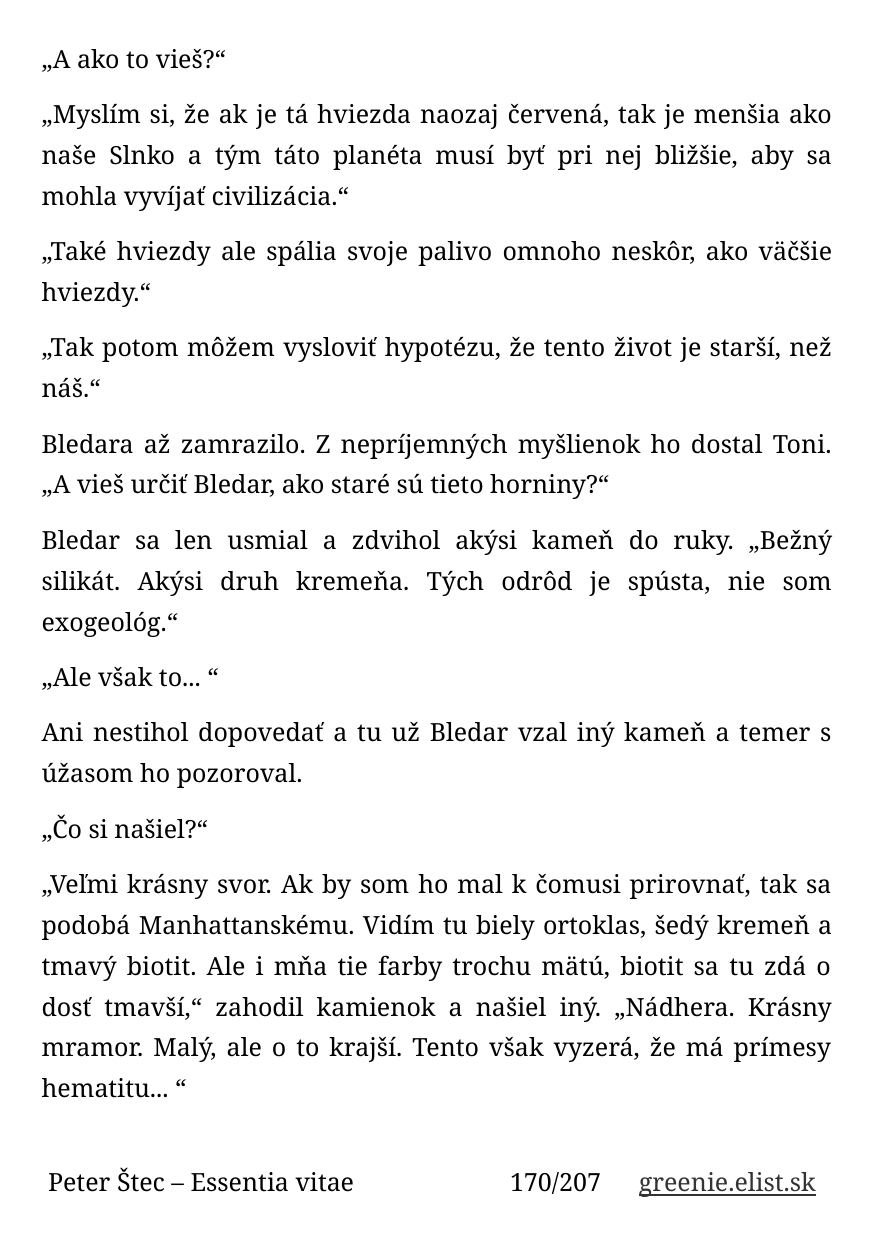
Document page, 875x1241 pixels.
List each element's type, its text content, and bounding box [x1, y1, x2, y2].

text „A ako to vieš?“ [41, 41, 833, 75]
text „Veľmi krásny svor. Ak by som ho mal k čomusi prirovnať, tak sa podobá Manhattanskému. Vidím tu biely ortoklas, šedý kremeň a tmavý biotit. Ale i mňa tie farby trochu mätú, biotit sa tu zdá o dosť tmavší,“ zahodil kamienok a našiel iný. „Nádhera. Krásny mramor. Malý, ale o to krajší. Tento však vyzerá, že má prímesy hematitu... “ [41, 867, 833, 1105]
text „Čo si našiel?“ [41, 811, 833, 845]
text Bledar sa len usmial a zdvihol akýsi kameň do ruky. „Bežný silikát. Akýsi druh kremeňa. Tých odrôd je spústa, nie som exogeológ.“ [41, 523, 833, 638]
text „Myslím si, že ak je tá hviezda naozaj červená, tak je menšia ako naše Slnko a tým táto planéta musí byť pri nej bližšie, aby sa mohla vyvíjať civilizácia.“ [41, 97, 833, 212]
text „Tak potom môžem vysloviť hypotézu, že tento život je starší, než náš.“ [41, 330, 833, 405]
text Bledara až zamrazilo. Z nepríjemných myšlienok ho dostal Toni. „A vieš určiť Bledar, ako staré sú tieto horniny?“ [41, 426, 833, 501]
text Ani nestihol dopovedať a tu už Bledar vzal iný kameň a temer s úžasom ho pozoroval. [41, 715, 833, 790]
text „Ale však to... “ [41, 660, 833, 694]
text „Také hviezdy ale spália svoje palivo omnoho neskôr, ako väčšie hviezdy.“ [41, 234, 833, 309]
